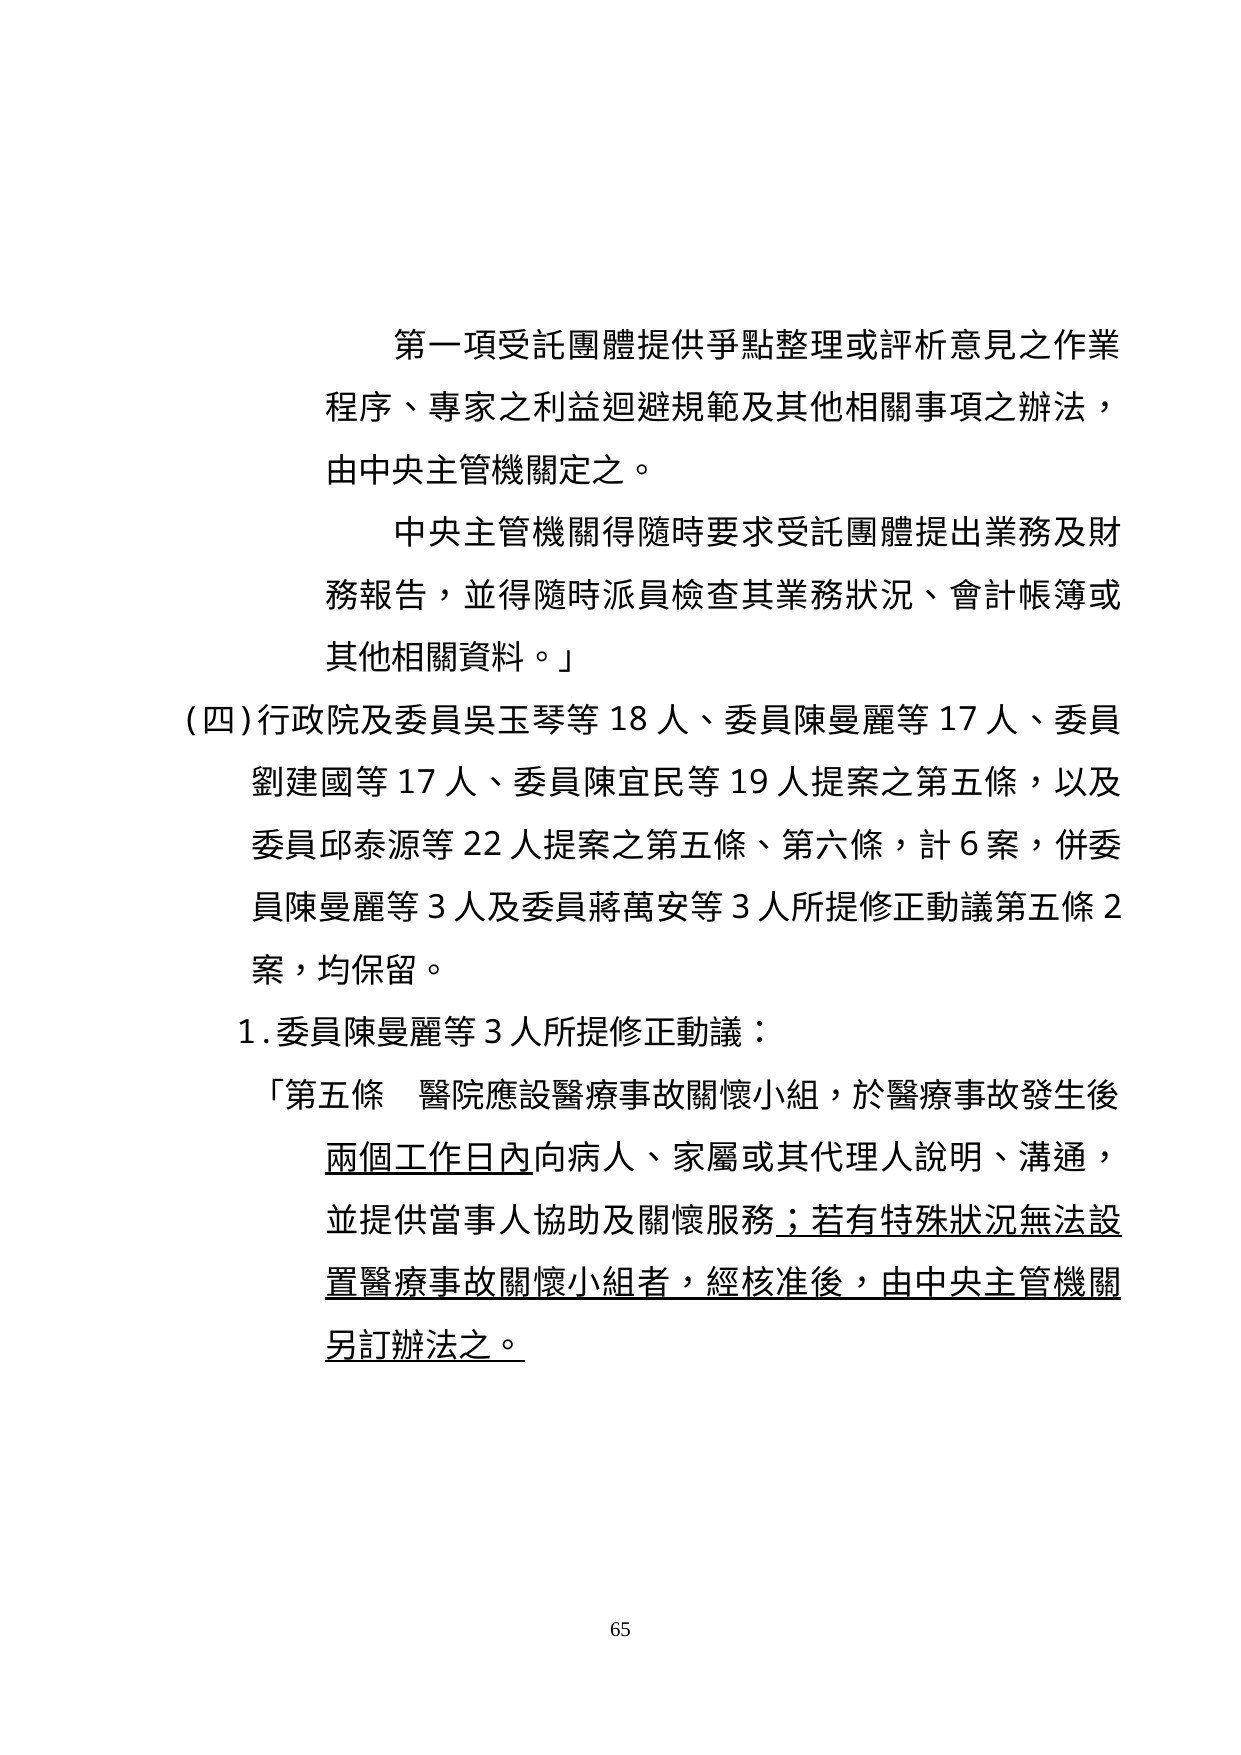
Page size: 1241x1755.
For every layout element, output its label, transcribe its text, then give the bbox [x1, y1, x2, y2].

text 中央主管機關得隨時要求受託團體提出業務及財務報告，並得隨時派員檢查其業務狀況、會計帳簿或其他相關資料。」 [325, 488, 1122, 676]
text (四)行政院及委員吳玉琴等18人、委員陳曼麗等17人、委員劉建國等17人、委員陳宜民等19人提案之第五條，以及委員邱泰源等22人提案之第五條、第六條，計6案，併委員陳曼麗等3人及委員蔣萬安等3人所提修正動議第五條2案，均保留。 [181, 676, 1122, 988]
text 「第五條 醫院應設醫療事故關懷小組，於醫療事故發生後兩個工作日內向病人、家屬或其代理人說明、溝通，並提供當事人協助及關懷服務；若有特殊狀況無法設置醫療事故關懷小組者，經核准後，由中央主管機關另訂辦法之。 [251, 1051, 1122, 1363]
text 第一項受託團體提供爭點整理或評析意見之作業程序、專家之利益迴避規範及其他相關事項之辦法，由中央主管機關定之。 [325, 301, 1122, 488]
text 1.委員陳曼麗等3人所提修正動議： [177, 988, 1122, 1051]
